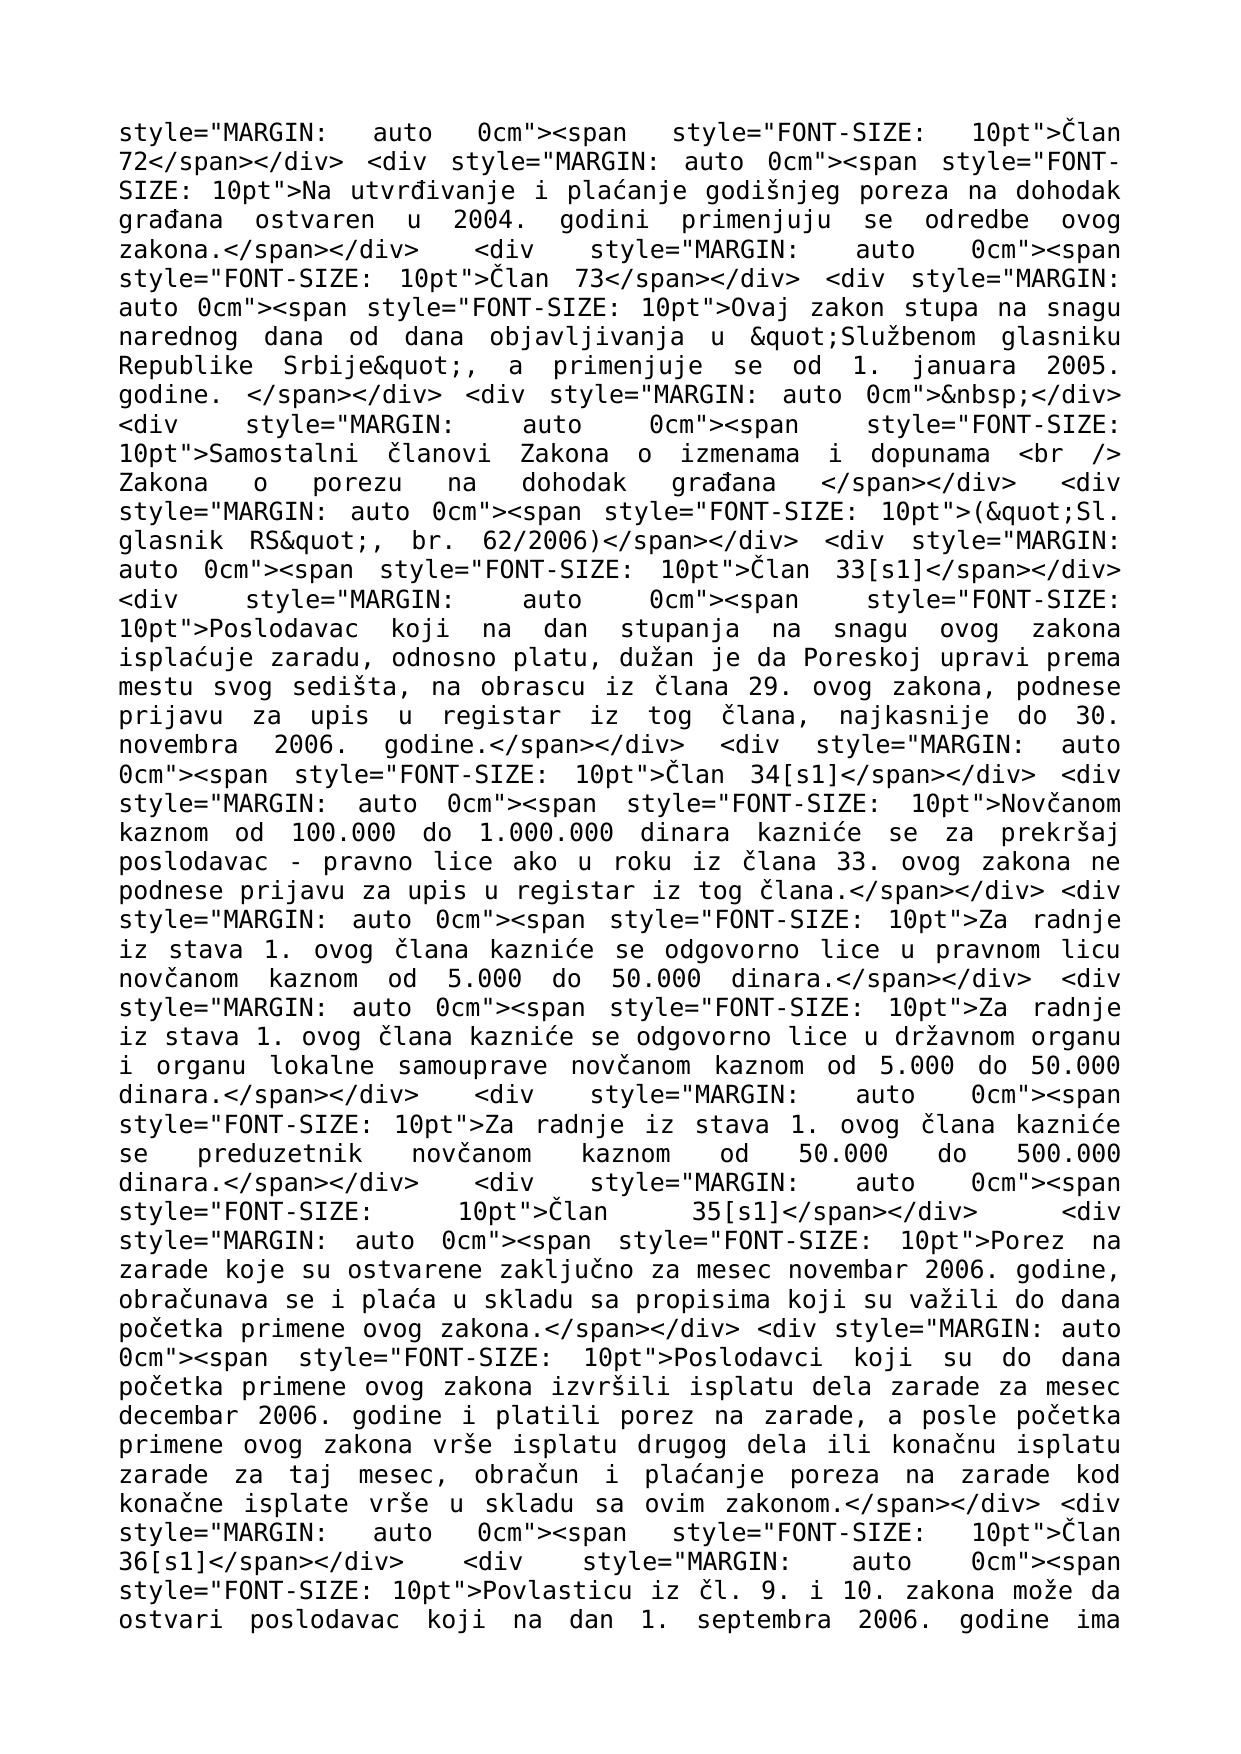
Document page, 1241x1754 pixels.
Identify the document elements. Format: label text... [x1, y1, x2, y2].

text style="MARGIN: auto 0cm"><span style="FONT-SIZE: 10pt">Član 72</span></div> <div style="MARGIN: auto 0cm"><span style="FONT-SIZE: 10pt">Na utvrđivanje i plaćanje godišnjeg poreza na dohodak građana ostvaren u 2004. godini primenjuju se odredbe ovog zakona.</span></div> <div style="MARGIN: auto 0cm"><span style="FONT-SIZE: 10pt">Član 73</span></div> <div style="MARGIN: auto 0cm"><span style="FONT-SIZE: 10pt">Ovaj zakon stupa na snagu narednog dana od dana objavljivanja u &quot;Službenom glasniku Republike Srbije&quot;, a primenjuje se od 1. januara 2005. godine. </span></div> <div style="MARGIN: auto 0cm">&nbsp;</div> <div style="MARGIN: auto 0cm"><span style="FONT-SIZE: 10pt">Samostalni članovi Zakona o izmenama i dopunama <br /> Zakona o porezu na dohodak građana </span></div> <div style="MARGIN: auto 0cm"><span style="FONT-SIZE: 10pt">(&quot;Sl. glasnik RS&quot;, br. 62/2006)</span></div> <div style="MARGIN: auto 0cm"><span style="FONT-SIZE: 10pt">Član 33[s1]</span></div> <div style="MARGIN: auto 0cm"><span style="FONT-SIZE: 10pt">Poslodavac koji na dan stupanja na snagu ovog zakona isplaćuje zaradu, odnosno platu, dužan je da Poreskoj upravi prema mestu svog sedišta, na obrascu iz člana 29. ovog zakona, podnese prijavu za upis u registar iz tog člana, najkasnije do 30. novembra 2006. godine.</span></div> <div style="MARGIN: auto 0cm"><span style="FONT-SIZE: 10pt">Član 34[s1]</span></div> <div style="MARGIN: auto 0cm"><span style="FONT-SIZE: 10pt">Novčanom kaznom od 100.000 do 1.000.000 dinara kazniće se za prekršaj poslodavac - pravno lice ako u roku iz člana 33. ovog zakona ne podnese prijavu za upis u registar iz tog člana.</span></div> <div style="MARGIN: auto 0cm"><span style="FONT-SIZE: 10pt">Za radnje iz stava 1. ovog člana kazniće se odgovorno lice u pravnom licu novčanom kaznom od 5.000 do 50.000 dinara.</span></div> <div style="MARGIN: auto 0cm"><span style="FONT-SIZE: 10pt">Za radnje iz stava 1. ovog člana kazniće se odgovorno lice u državnom organu i organu lokalne samouprave novčanom kaznom od 5.000 do 50.000 dinara.</span></div> <div style="MARGIN: auto 0cm"><span style="FONT-SIZE: 10pt">Za radnje iz stava 1. ovog člana kazniće se preduzetnik novčanom kaznom od 50.000 do 500.000 dinara.</span></div> <div style="MARGIN: auto 0cm"><span style="FONT-SIZE: 10pt">Član 35[s1]</span></div> <div style="MARGIN: auto 0cm"><span style="FONT-SIZE: 10pt">Porez na zarade koje su ostvarene zaključno za mesec novembar 2006. godine, obračunava se i plaća u skladu sa propisima koji su važili do dana početka primene ovog zakona.</span></div> <div style="MARGIN: auto 0cm"><span style="FONT-SIZE: 10pt">Poslodavci koji su do dana početka primene ovog zakona izvršili isplatu dela zarade za mesec decembar 2006. godine i platili porez na zarade, a posle početka primene ovog zakona vrše isplatu drugog dela ili konačnu isplatu zarade za taj mesec, obračun i plaćanje poreza na zarade kod konačne isplate vrše u skladu sa ovim zakonom.</span></div> <div style="MARGIN: auto 0cm"><span style="FONT-SIZE: 10pt">Član 36[s1]</span></div> <div style="MARGIN: auto 0cm"><span style="FONT-SIZE: 10pt">Povlasticu iz čl. 9. i 10. zakona može da ostvari poslodavac koji na dan 1. septembra 2006. godine ima [118, 118, 1122, 1635]
